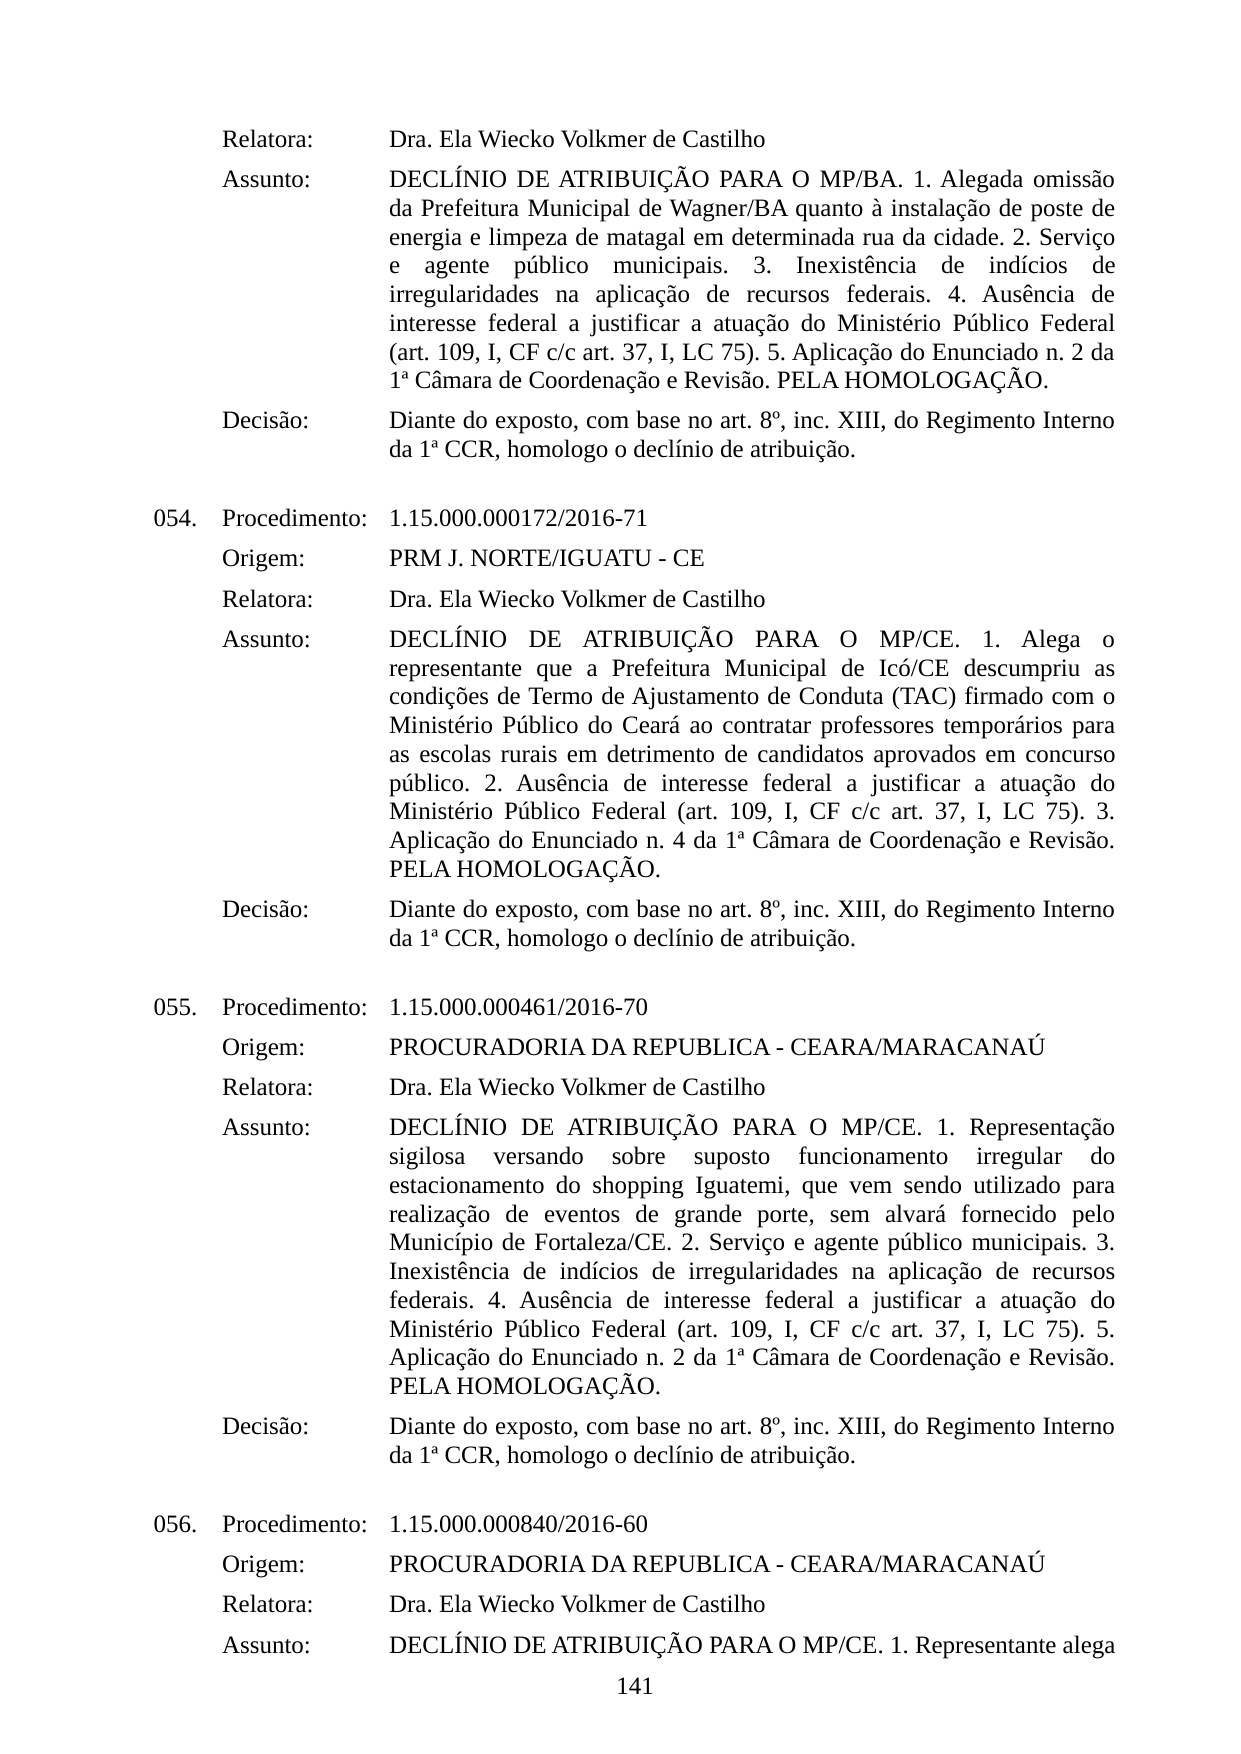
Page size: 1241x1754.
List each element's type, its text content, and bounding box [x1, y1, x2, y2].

table_header Procedimento: [216, 1503, 383, 1543]
table_cell Origem: [216, 1026, 383, 1066]
table_cell [148, 1584, 216, 1624]
table_cell DECLÍNIO DE ATRIBUIÇÃO PARA O MP/BA. 1. Alegada omissão da Prefeitura Municipal de Wagner/BA quanto à instalação de poste de energia e limpeza de matagal em determinada rua da cidade. 2. Serviço e agente público municipais. 3. Inexistência de indícios de irregularidades na aplicação de recursos federais. 4. Ausência de interesse federal a justificar a atuação do Ministério Público Federal (art. 109, I, CF c/c art. 37, I, LC 75). 5. Aplicação do Enunciado n. 2 da 1ª Câmara de Coordenação e Revisão. PELA HOMOLOGAÇÃO. [383, 158, 1122, 400]
table_cell Assunto: [216, 1624, 383, 1664]
table_cell [148, 578, 216, 618]
table_cell [148, 1026, 216, 1066]
table_cell DECLÍNIO DE ATRIBUIÇÃO PARA O MP/CE. 1. Alega o representante que a Prefeitura Municipal de Icó/CE descumpriu as condições de Termo de Ajustamento de Conduta (TAC) firmado com o Ministério Público do Ceará ao contratar professores temporários para as escolas rurais em detrimento de candidatos aprovados em concurso público. 2. Ausência de interesse federal a justificar a atuação do Ministério Público Federal (art. 109, I, CF c/c art. 37, I, LC 75). 3. Aplicação do Enunciado n. 4 da 1ª Câmara de Coordenação e Revisão. PELA HOMOLOGAÇÃO. [383, 618, 1122, 888]
table_header 1.15.000.000172/2016-71 [383, 498, 1122, 538]
table_cell Assunto: [216, 618, 383, 888]
table_cell PROCURADORIA DA REPUBLICA - CEARA/MARACANAÚ [383, 1026, 1122, 1066]
table_header Diante do exposto, com base no art. 8º, inc. XIII, do Regimento Interno da 1ª CCR, homologo o declínio de atribuição. [383, 888, 1122, 957]
table_cell Origem: [216, 538, 383, 578]
table_header 1.15.000.000840/2016-60 [383, 1503, 1122, 1543]
table_cell [148, 1107, 216, 1406]
table_header Procedimento: [216, 986, 383, 1026]
table_header 055. [148, 986, 216, 1026]
table_cell DECLÍNIO DE ATRIBUIÇÃO PARA O MP/CE. 1. Representação sigilosa versando sobre suposto funcionamento irregular do estacionamento do shopping Iguatemi, que vem sendo utilizado para realização de eventos de grande porte, sem alvará fornecido pelo Município de Fortaleza/CE. 2. Serviço e agente público municipais. 3. Inexistência de indícios de irregularidades na aplicação de recursos federais. 4. Ausência de interesse federal a justificar a atuação do Ministério Público Federal (art. 109, I, CF c/c art. 37, I, LC 75). 5. Aplicação do Enunciado n. 2 da 1ª Câmara de Coordenação e Revisão. PELA HOMOLOGAÇÃO. [383, 1107, 1122, 1406]
table_cell Dra. Ela Wiecko Volkmer de Castilho [383, 578, 1122, 618]
table_header 054. [148, 498, 216, 538]
table_cell Assunto: [216, 1107, 383, 1406]
table_cell [148, 1544, 216, 1584]
table_header 056. [148, 1503, 216, 1543]
table_header [148, 400, 216, 469]
table_cell Relatora: [216, 1584, 383, 1624]
table_cell Relatora: [216, 578, 383, 618]
table_cell Dra. Ela Wiecko Volkmer de Castilho [383, 118, 1122, 158]
table_header Diante do exposto, com base no art. 8º, inc. XIII, do Regimento Interno da 1ª CCR, homologo o declínio de atribuição. [383, 400, 1122, 469]
table_header Decisão: [216, 400, 383, 469]
table_cell Origem: [216, 1544, 383, 1584]
table_cell [148, 118, 216, 158]
table_cell [148, 1066, 216, 1107]
table_cell [148, 1624, 216, 1664]
table_cell [148, 538, 216, 578]
table_cell Relatora: [216, 1066, 383, 1107]
table_cell PROCURADORIA DA REPUBLICA - CEARA/MARACANAÚ [383, 1544, 1122, 1584]
table_cell Dra. Ela Wiecko Volkmer de Castilho [383, 1066, 1122, 1107]
table_header [148, 1406, 216, 1474]
table_cell Assunto: [216, 158, 383, 400]
table_cell [148, 158, 216, 400]
table_header Diante do exposto, com base no art. 8º, inc. XIII, do Regimento Interno da 1ª CCR, homologo o declínio de atribuição. [383, 1406, 1122, 1474]
table_cell PRM J. NORTE/IGUATU - CE [383, 538, 1122, 578]
table_header 1.15.000.000461/2016-70 [383, 986, 1122, 1026]
table_cell Dra. Ela Wiecko Volkmer de Castilho [383, 1584, 1122, 1624]
table_header Procedimento: [216, 498, 383, 538]
table_header Decisão: [216, 888, 383, 957]
table_cell [148, 618, 216, 888]
table_cell DECLÍNIO DE ATRIBUIÇÃO PARA O MP/CE. 1. Representante alega [383, 1624, 1122, 1664]
table_cell Relatora: [216, 118, 383, 158]
table_header Decisão: [216, 1406, 383, 1474]
table_header [148, 888, 216, 957]
